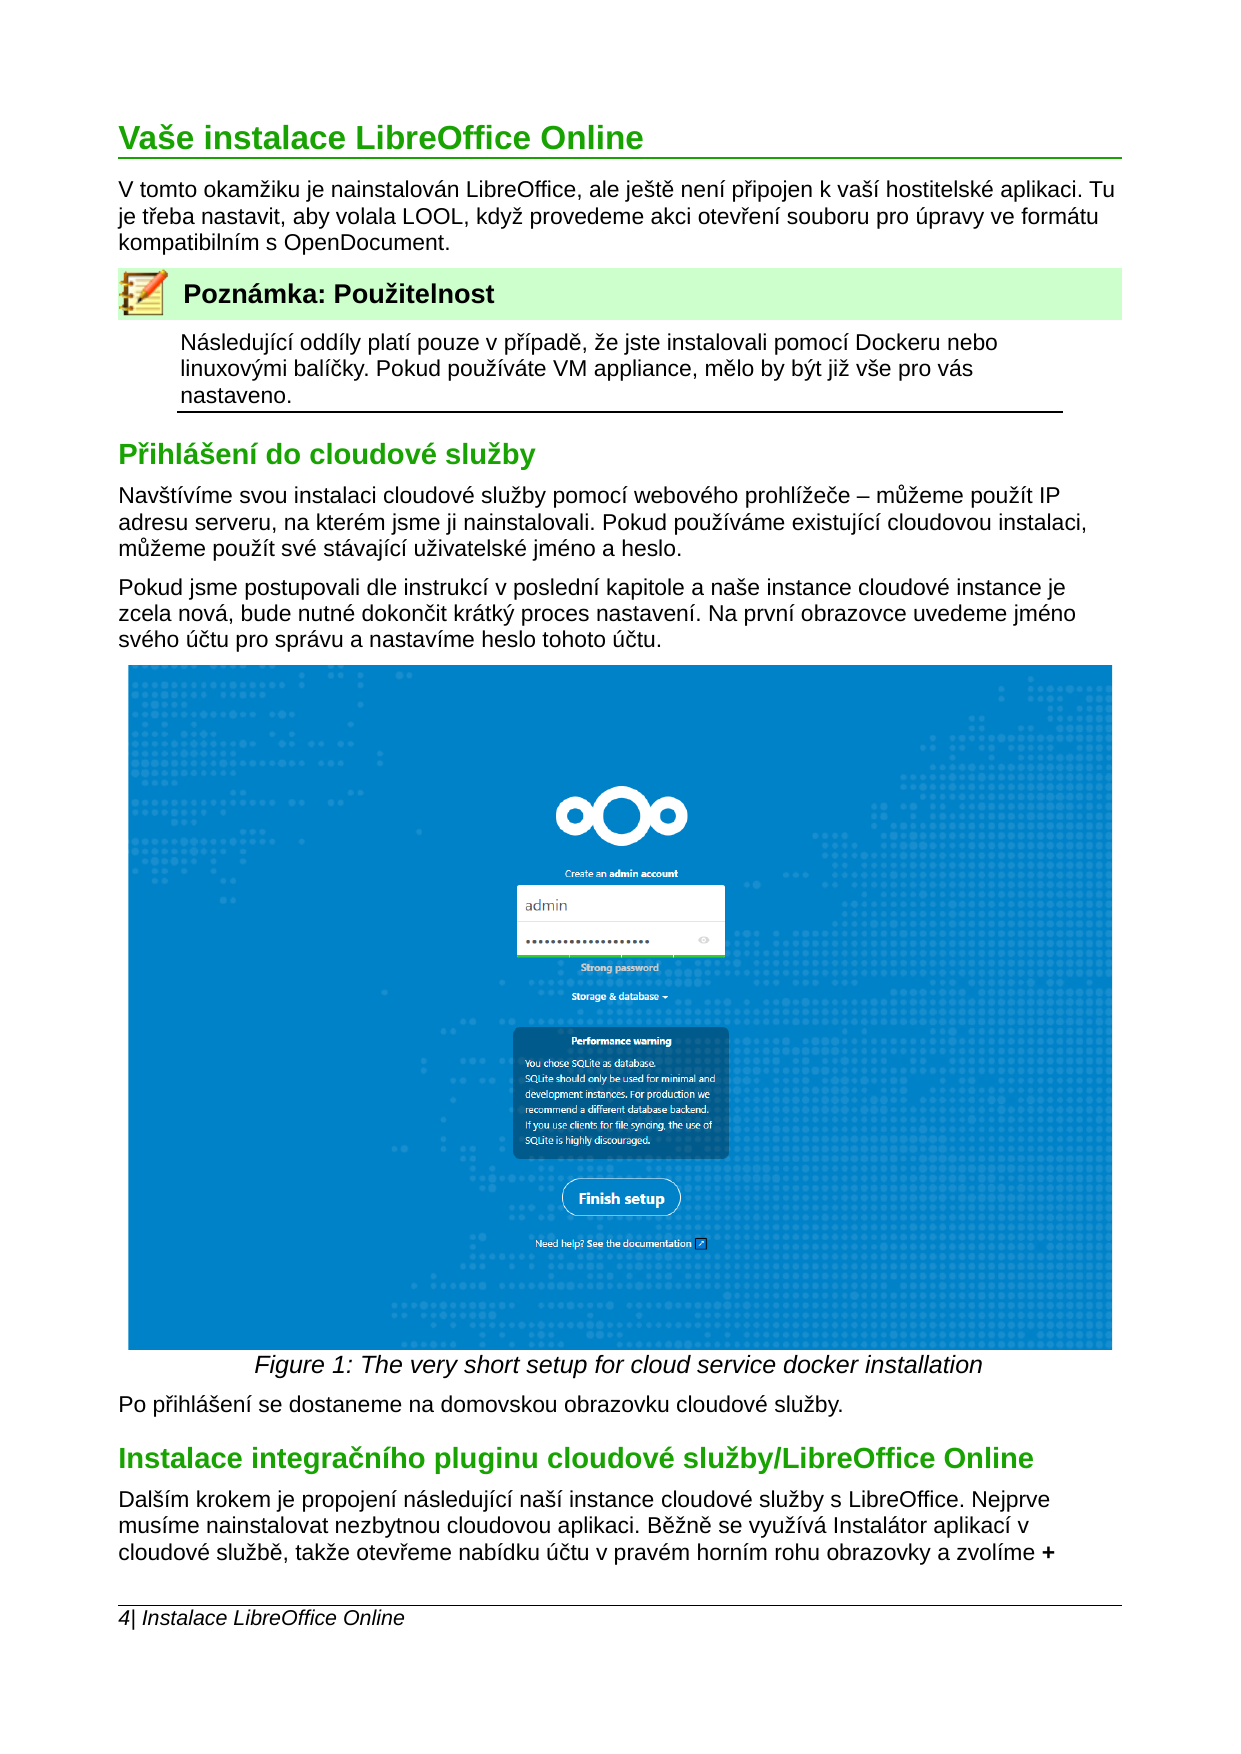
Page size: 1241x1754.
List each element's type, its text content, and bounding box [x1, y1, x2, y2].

text Pokud jsme postupovali dle instrukcí v poslední kapitole a naše instance cloudové instance je zcela nová, bude nutné dokončit krátký proces nastavení. Na první obrazovce uvedeme jméno svého účtu pro správu a nastavíme heslo tohoto účtu. [118, 574, 1122, 653]
picture [128, 665, 1113, 1350]
text Po přihlášení se dostaneme na domovskou obrazovku cloudové služby. [118, 1391, 1122, 1417]
text Následující oddíly platí pouze v případě, že jste instalovali pomocí Dockeru nebo linuxovými balíčky. Pokud používáte VM appliance, mělo by být již vše pro vás nastaveno. [177, 326, 1063, 411]
subtitle Vaše instalace LibreOffice Online [118, 118, 1122, 157]
subtitle Instalace integračního pluginu cloudové služby/LibreOffice Online [118, 1441, 1122, 1474]
text Dalším krokem je propojení následující naší instance cloudové služby s LibreOffice. Nejprve musíme nainstalovat nezbytnou cloudovou aplikaci. Běžně se využívá Instalátor aplikací v cloudové službě, takže otevřeme nabídku účtu v pravém horním rohu obrazovky a zvolíme + [118, 1486, 1122, 1565]
picture [119, 268, 170, 319]
subtitle Přihlášení do cloudové služby [118, 437, 1122, 470]
subtitle Poznámka: Použitelnost [118, 268, 1122, 320]
text Figure 1: The very short setup for cloud service docker installation [118, 1350, 1122, 1379]
text V tomto okamžiku je nainstalován LibreOffice, ale ještě není připojen k vaší hostitelské aplikaci. Tu je třeba nastavit, aby volala LOOL, když provedeme akci otevření souboru pro úpravy ve formátu kompatibilním s OpenDocument. [118, 176, 1122, 255]
text Navštívíme svou instalaci cloudové služby pomocí webového prohlížeče – můžeme použít IP adresu serveru, na kterém jsme ji nainstalovali. Pokud používáme existující cloudovou instalaci, můžeme použít své stávající uživatelské jméno a heslo. [118, 482, 1122, 561]
